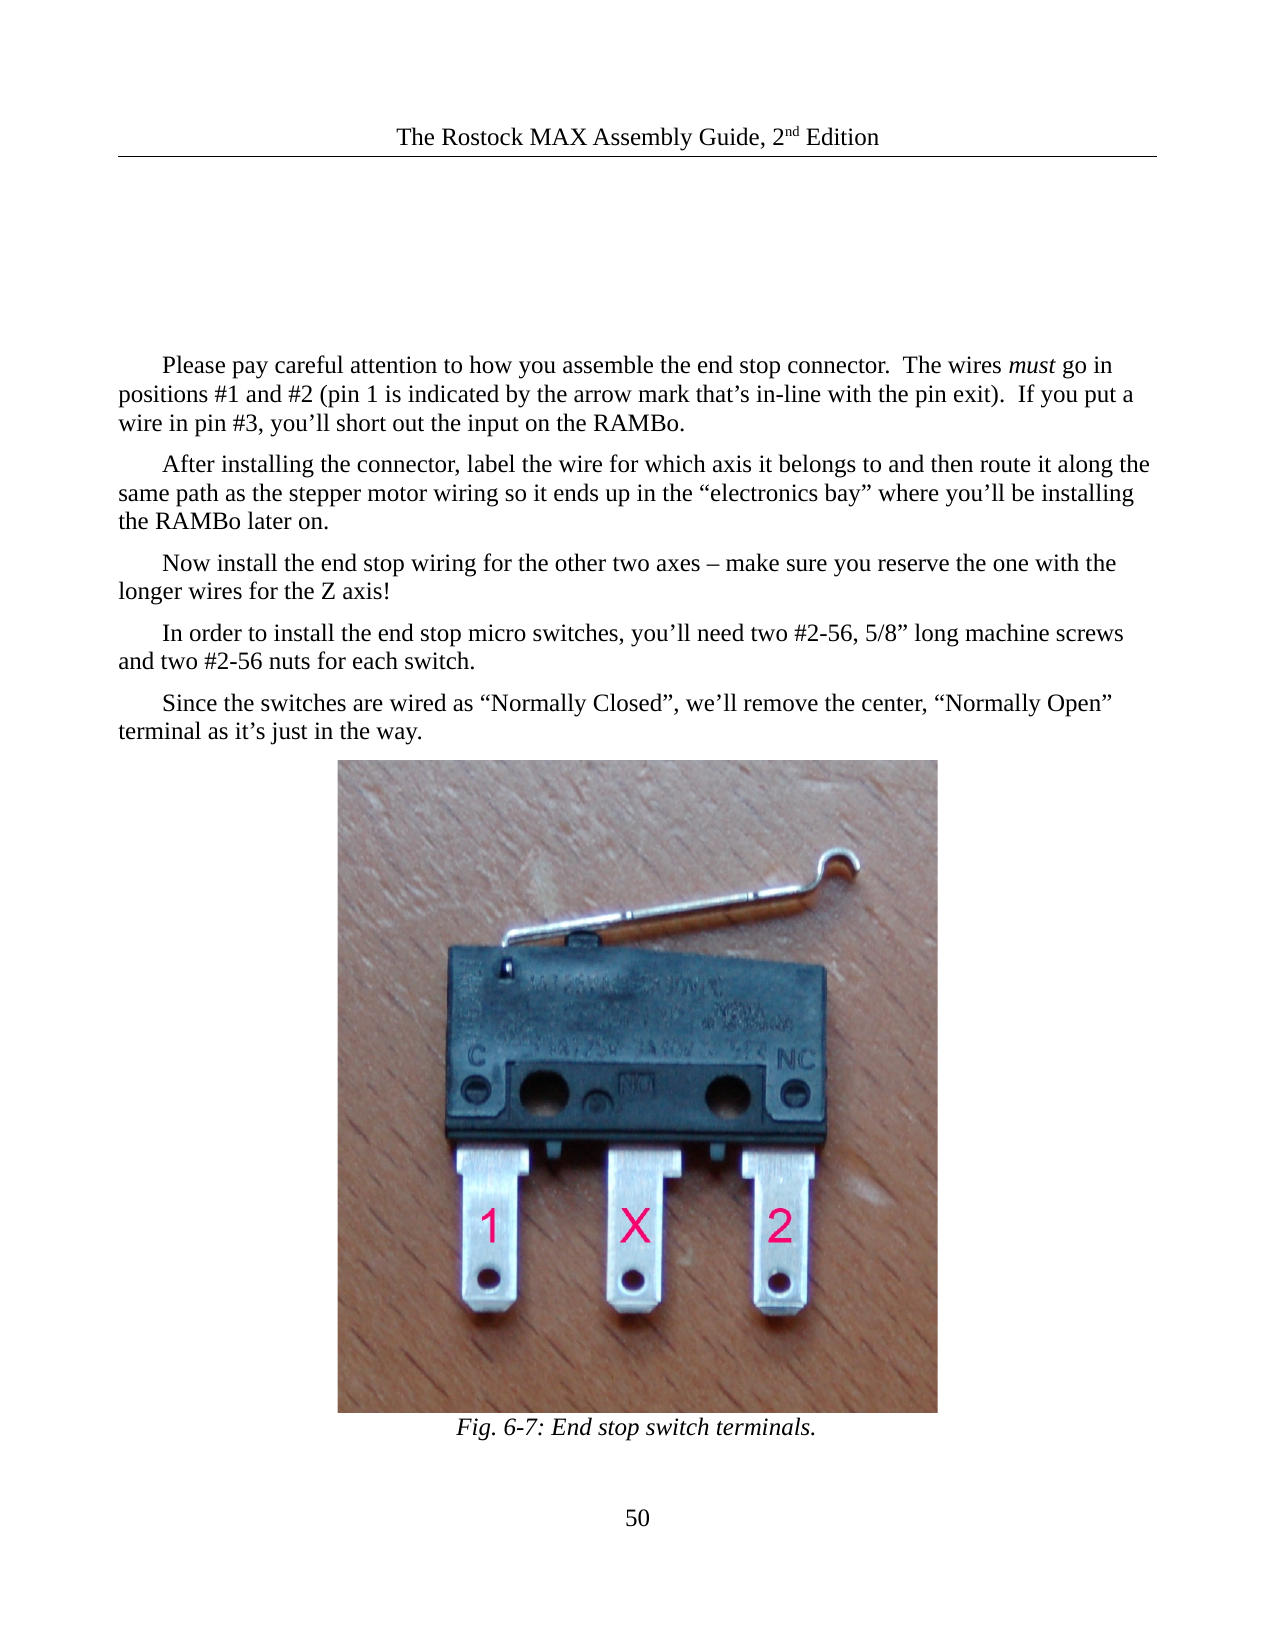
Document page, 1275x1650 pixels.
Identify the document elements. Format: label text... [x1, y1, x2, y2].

text Since the switches are wired as “Normally Closed”, we’ll remove the center, “Normally Open” terminal as it’s just in the way. [118, 688, 1157, 745]
text In order to install the end stop micro switches, you’ll need two #2-56, 5/8” long machine screws and two #2-56 nuts for each switch. [118, 618, 1157, 675]
picture [337, 760, 938, 1413]
text After installing the connector, label the wire for which axis it belongs to and then route it along the same path as the stepper motor wiring so it ends up in the “electronics bay” where you’ll be installing the RAMBo later on. [118, 449, 1157, 535]
text Please pay careful attention to how you assemble the end stop connector. The wires must go in positions #1 and #2 (pin 1 is indicated by the arrow mark that’s in-line with the pin exit). If you put a wire in pin #3, you’ll short out the input on the RAMBo. [118, 350, 1157, 436]
text Now install the end stop wiring for the other two axes – make sure you reserve the one with the longer wires for the Z axis! [118, 548, 1157, 605]
text Fig. 6-7: End stop switch terminals. [337, 1413, 937, 1441]
